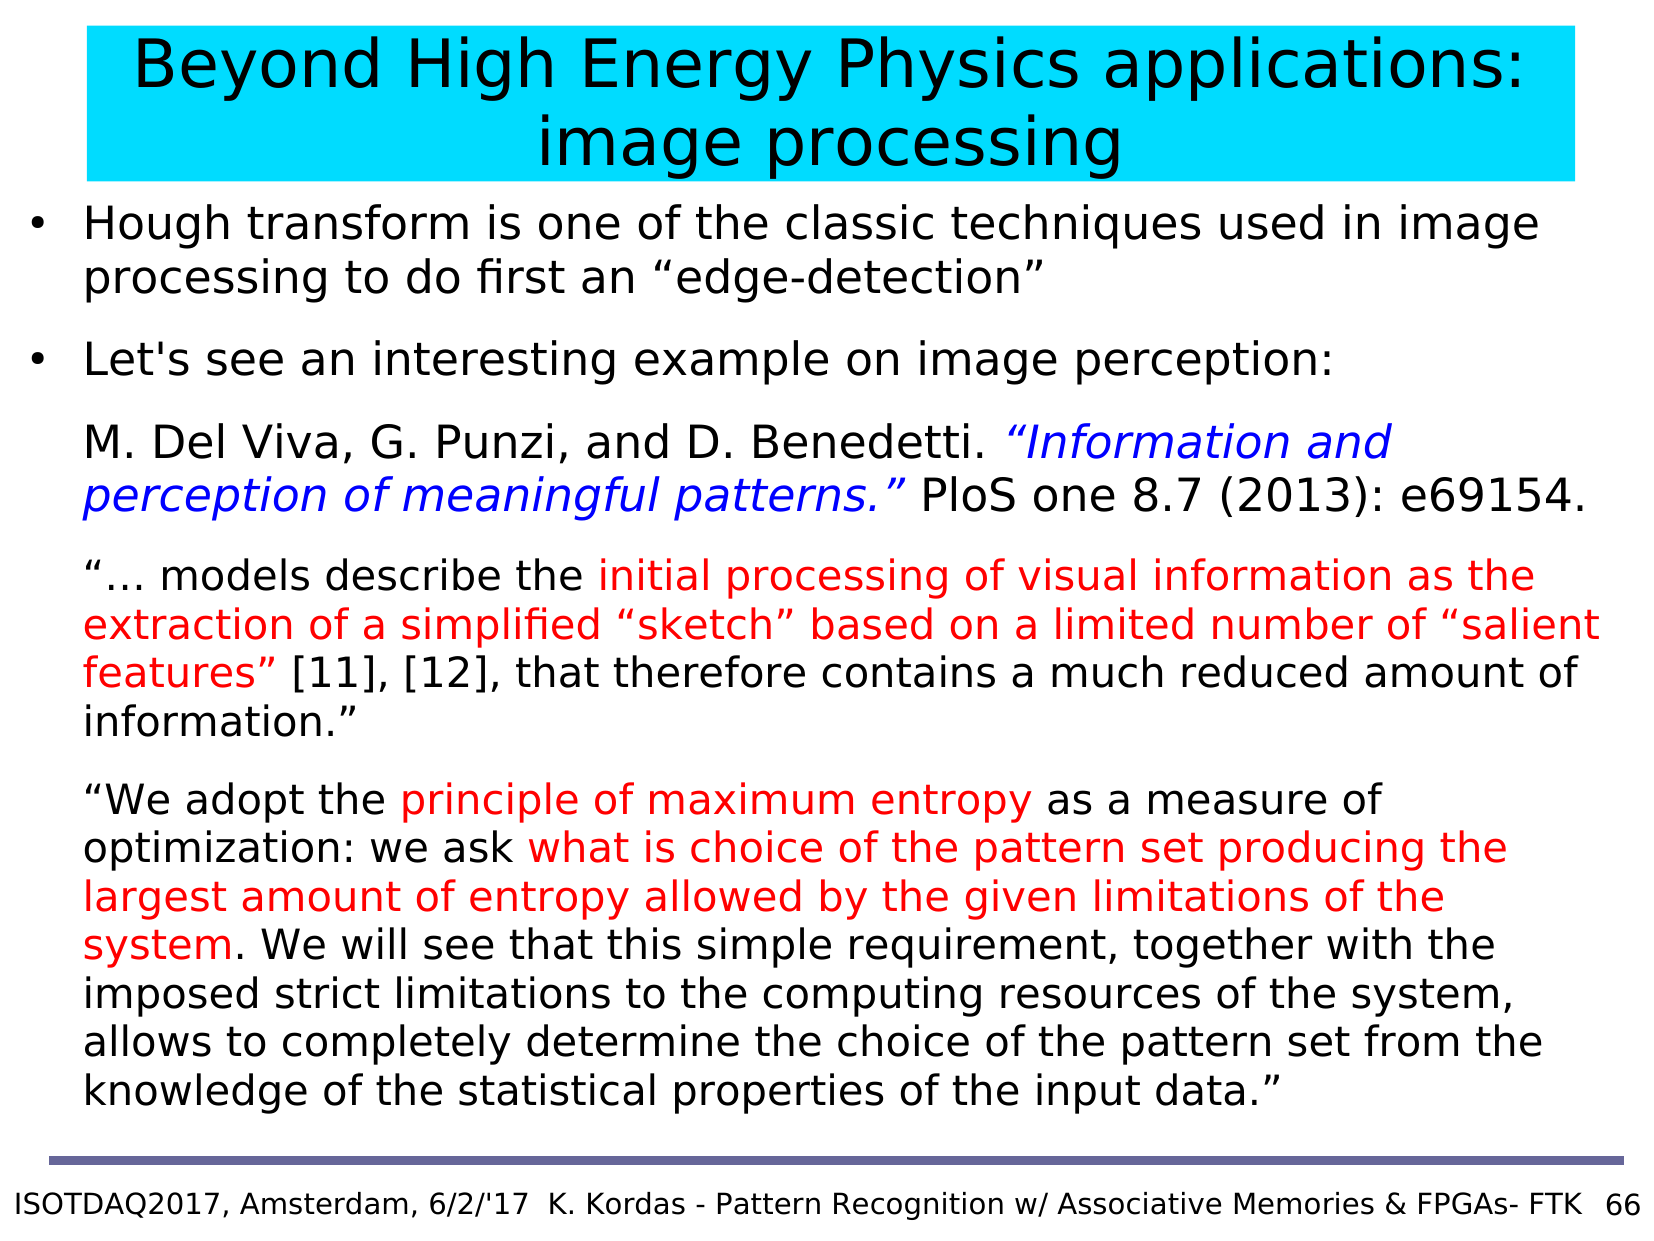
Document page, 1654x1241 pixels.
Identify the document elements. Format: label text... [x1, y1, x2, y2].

list Hough transform is one of the classic techniques used in image processing to do first an “edge-detection” Let's see an interesting example on image perception: M. Del Viva, G. Punzi, and D. Benedetti. “Information and perception of meaningful patterns.” PloS one 8.7 (2013): e69154. “… models describe the initial processing of visual information as the extraction of a simplified “sketch” based on a limited number of “salient features” [11], [12], that therefore contains a much reduced amount of information.” “We adopt the principle of maximum entropy as a measure of optimization: we ask what is choice of the pattern set producing the largest amount of entropy allowed by the given limitations of the system. We will see that this simple requirement, together with the imposed strict limitations to the computing resources of the system, allows to completely determine the choice of the pattern set from the knowledge of the statistical properties of the input data.” [11, 197, 1621, 1174]
title Beyond High Energy Physics applications: image processing [86, 25, 1576, 182]
